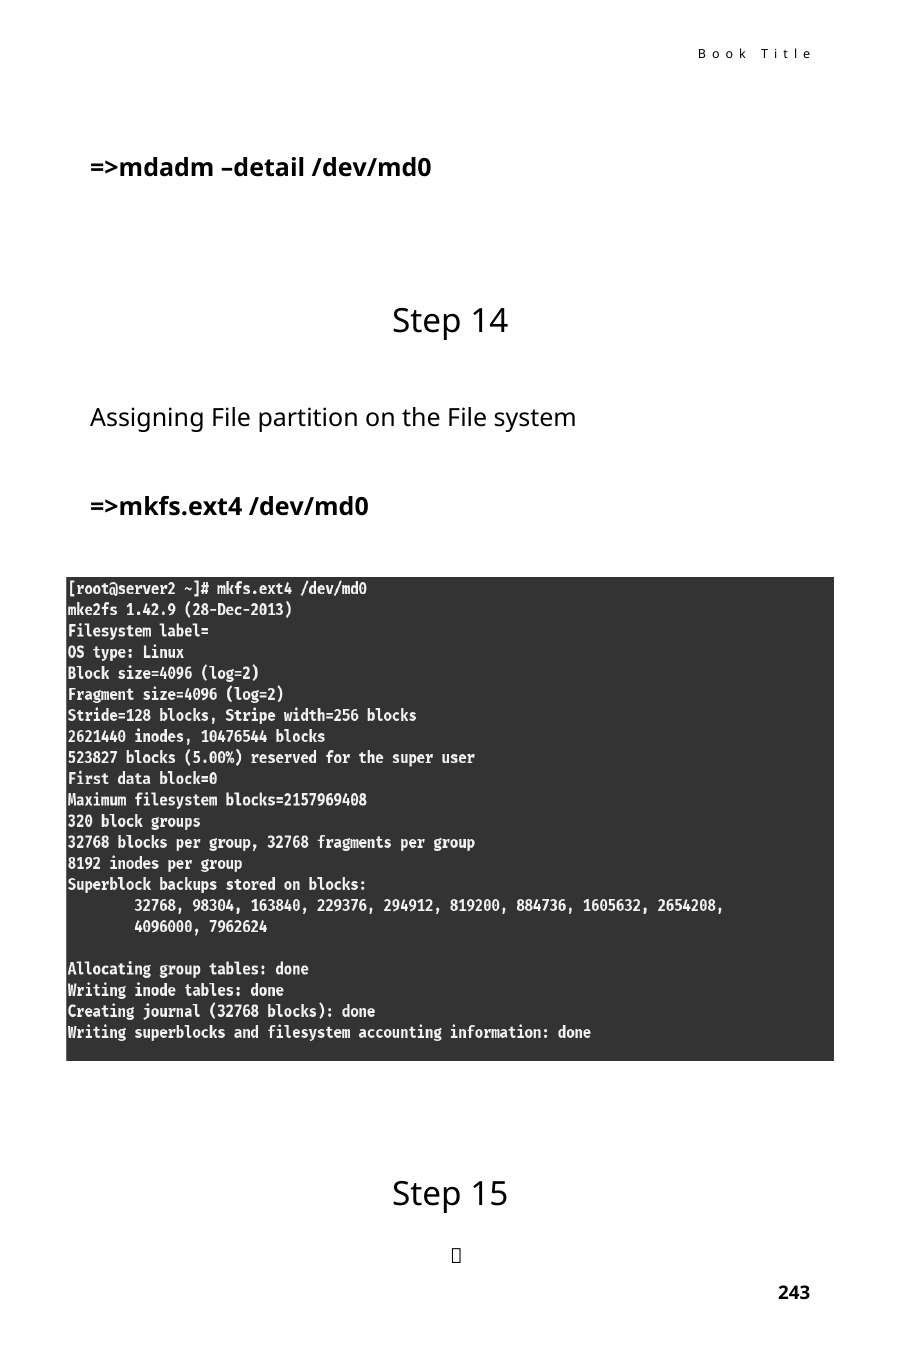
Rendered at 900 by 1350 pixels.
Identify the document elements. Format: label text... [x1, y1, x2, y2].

text Step 14 [90, 297, 810, 342]
text Step 15 [90, 1169, 810, 1215]
text =>mdadm –detail /dev/md0 [90, 149, 810, 183]
text =>mkfs.ext4 /dev/md0 [90, 488, 810, 523]
text Assigning File partition on the File system [90, 400, 810, 434]
picture [66, 577, 834, 1061]
